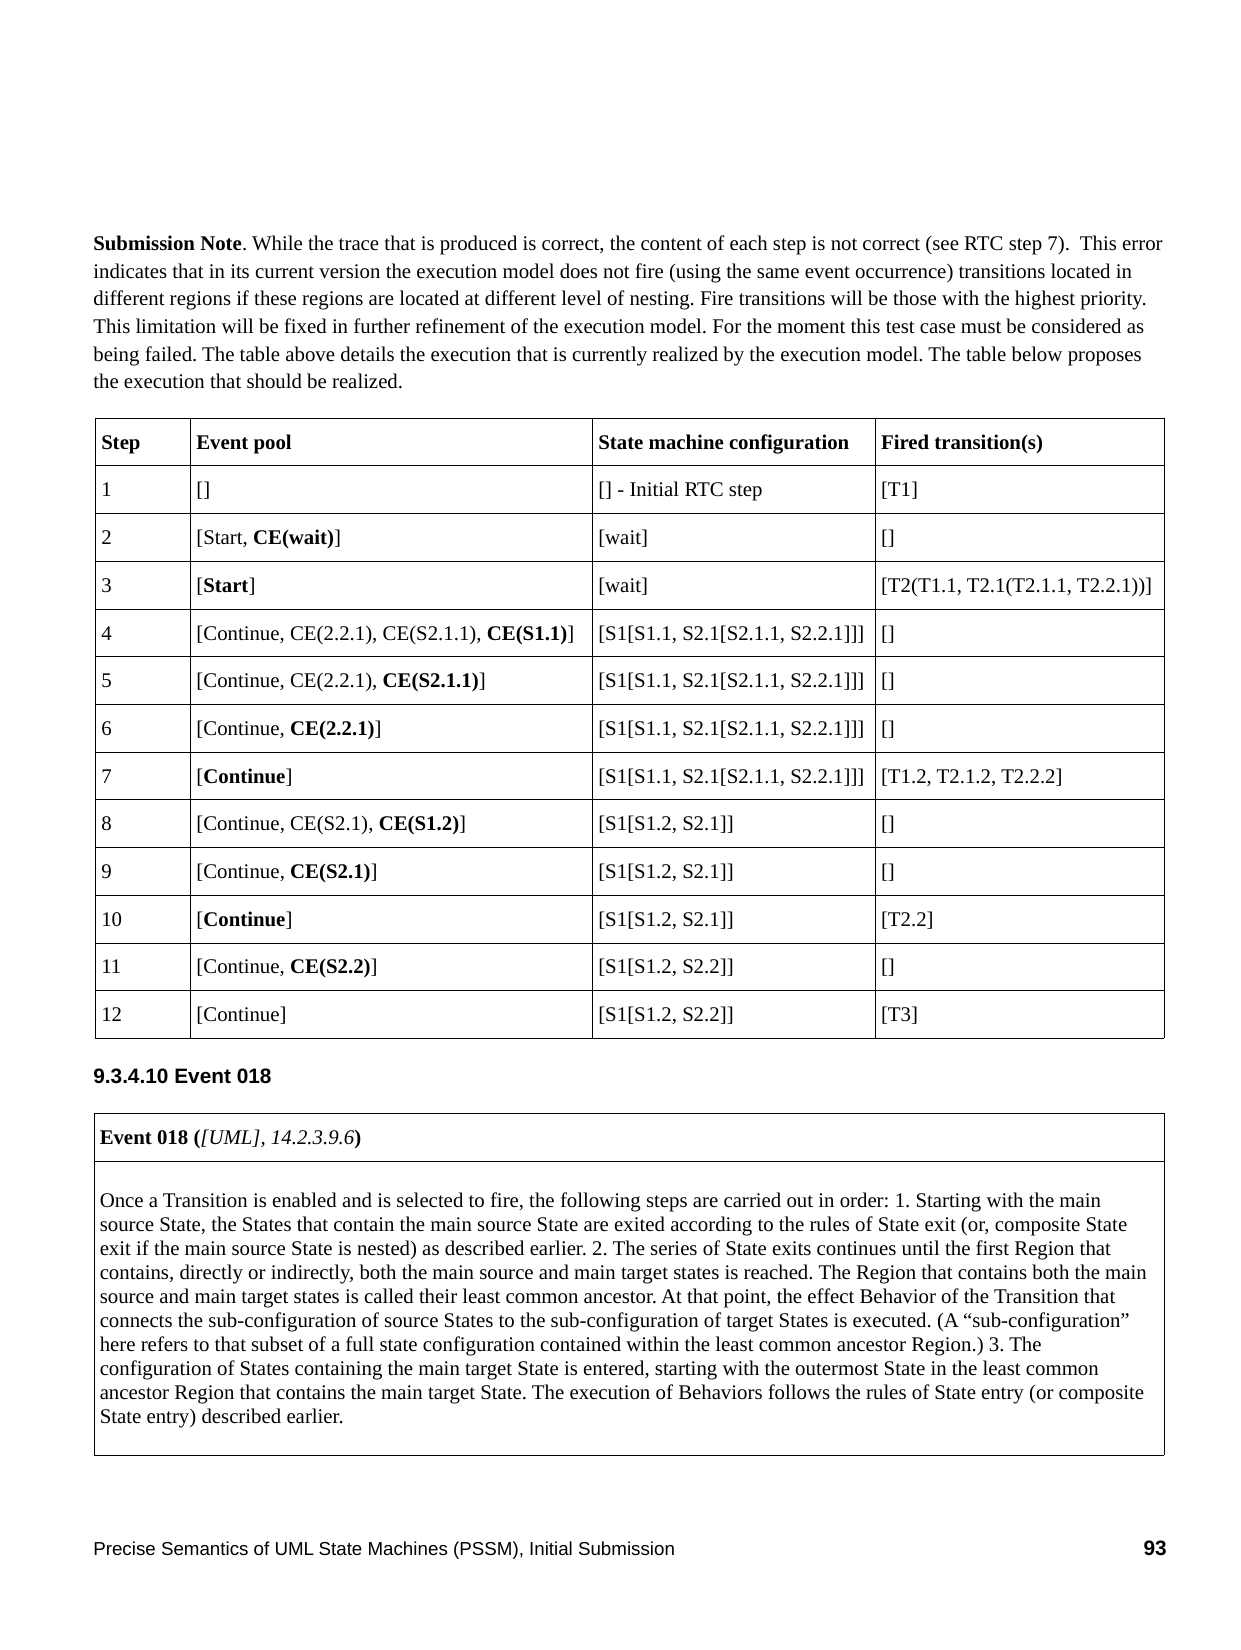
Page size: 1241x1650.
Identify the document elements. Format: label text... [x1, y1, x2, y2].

table_cell [S1[S1.1, S2.1[S2.1.1, S2.2.1]]] [593, 610, 875, 656]
table_cell 2 [96, 514, 190, 561]
table_cell [S1[S1.2, S2.1]] [593, 800, 875, 847]
table_cell [Continue, CE(S2.1)] [191, 848, 592, 895]
table_header Fired transition(s) [876, 419, 1164, 465]
table_cell [Continue, CE(2.2.1), CE(S2.1.1)] [191, 657, 592, 704]
table_header Step [96, 419, 190, 465]
table_cell [S1[S1.1, S2.1[S2.1.1, S2.2.1]]] [593, 705, 875, 752]
table_cell 6 [96, 705, 190, 752]
table_cell [T1] [876, 466, 1164, 513]
table_cell [] [191, 466, 592, 513]
table_cell [Continue] [191, 991, 592, 1038]
table_cell [] [876, 610, 1164, 656]
table_cell [T3] [876, 991, 1164, 1038]
text Submission Note. While the trace that is produced is correct, the content of each step is not correct (see RTC step 7). This error indicates that in its current version the execution model does not fire (using the same event occurrence) transitions located in different regions if these regions are located at different level of nesting. Fire transitions will be those with the highest priority. This limitation will be fixed in further refinement of the execution model. For the moment this test case must be considered as being failed. The table above details the execution that is currently realized by the execution model. The table below proposes the execution that should be realized. [93, 231, 1164, 393]
table_cell 3 [96, 562, 190, 608]
table_cell [] [876, 944, 1164, 990]
table_cell [S1[S1.1, S2.1[S2.1.1, S2.2.1]]] [593, 753, 875, 799]
table_cell [] [876, 800, 1164, 847]
table_cell [Start, CE(wait)] [191, 514, 592, 561]
table_cell 8 [96, 800, 190, 847]
table_cell 12 [96, 991, 190, 1038]
table_cell [S1[S1.1, S2.1[S2.1.1, S2.2.1]]] [593, 657, 875, 704]
table_cell [Continue, CE(2.2.1), CE(S2.1.1), CE(S1.1)] [191, 610, 592, 656]
table_cell [T1.2, T2.1.2, T2.2.2] [876, 753, 1164, 799]
table_cell [wait] [593, 514, 875, 561]
table_cell [Continue, CE(2.2.1)] [191, 705, 592, 752]
table_cell 9 [96, 848, 190, 895]
table_cell [] [876, 848, 1164, 895]
table_cell [S1[S1.2, S2.2]] [593, 944, 875, 990]
table_header Event pool [191, 419, 592, 465]
table_cell 10 [96, 896, 190, 942]
table_cell 5 [96, 657, 190, 704]
table_cell [] [876, 514, 1164, 561]
table_cell [S1[S1.2, S2.2]] [593, 991, 875, 1038]
subtitle Event 018 [93, 1063, 1164, 1088]
table_cell [Continue, CE(S2.2)] [191, 944, 592, 990]
table_header Event 018 ([UML], 14.2.3.9.6) [95, 1114, 1164, 1161]
table_cell [T2(T1.1, T2.1(T2.1.1, T2.2.1))] [876, 562, 1164, 608]
table_cell Once a Transition is enabled and is selected to fire, the following steps are carried out in order: 1. Starting with the main source State, the States that contain the main source State are exited according to the rules of State exit (or, composite State exit if the main source State is nested) as described earlier. 2. The series of State exits continues until the first Region that contains, directly or indirectly, both the main source and main target states is reached. The Region that contains both the main source and main target states is called their least common ancestor. At that point, the effect Behavior of the Transition that connects the sub-configuration of source States to the sub-configuration of target States is executed. (A “sub-configuration” here refers to that subset of a full state configuration contained within the least common ancestor Region.) 3. The configuration of States containing the main target State is entered, starting with the outermost State in the least common ancestor Region that contains the main target State. The execution of Behaviors follows the rules of State entry (or composite State entry) described earlier. [95, 1162, 1164, 1455]
table_cell [Continue] [191, 896, 592, 942]
table_cell 4 [96, 610, 190, 656]
table_cell [] [876, 657, 1164, 704]
table_header State machine configuration [593, 419, 875, 465]
table_cell [S1[S1.2, S2.1]] [593, 896, 875, 942]
table_cell [Continue, CE(S2.1), CE(S1.2)] [191, 800, 592, 847]
table_cell 1 [96, 466, 190, 513]
table_cell [] - Initial RTC step [593, 466, 875, 513]
table_cell 11 [96, 944, 190, 990]
table_cell [wait] [593, 562, 875, 608]
table_cell [Start] [191, 562, 592, 608]
table_cell [T2.2] [876, 896, 1164, 942]
table_cell 7 [96, 753, 190, 799]
table_cell [] [876, 705, 1164, 752]
table_cell [Continue] [191, 753, 592, 799]
table_cell [S1[S1.2, S2.1]] [593, 848, 875, 895]
